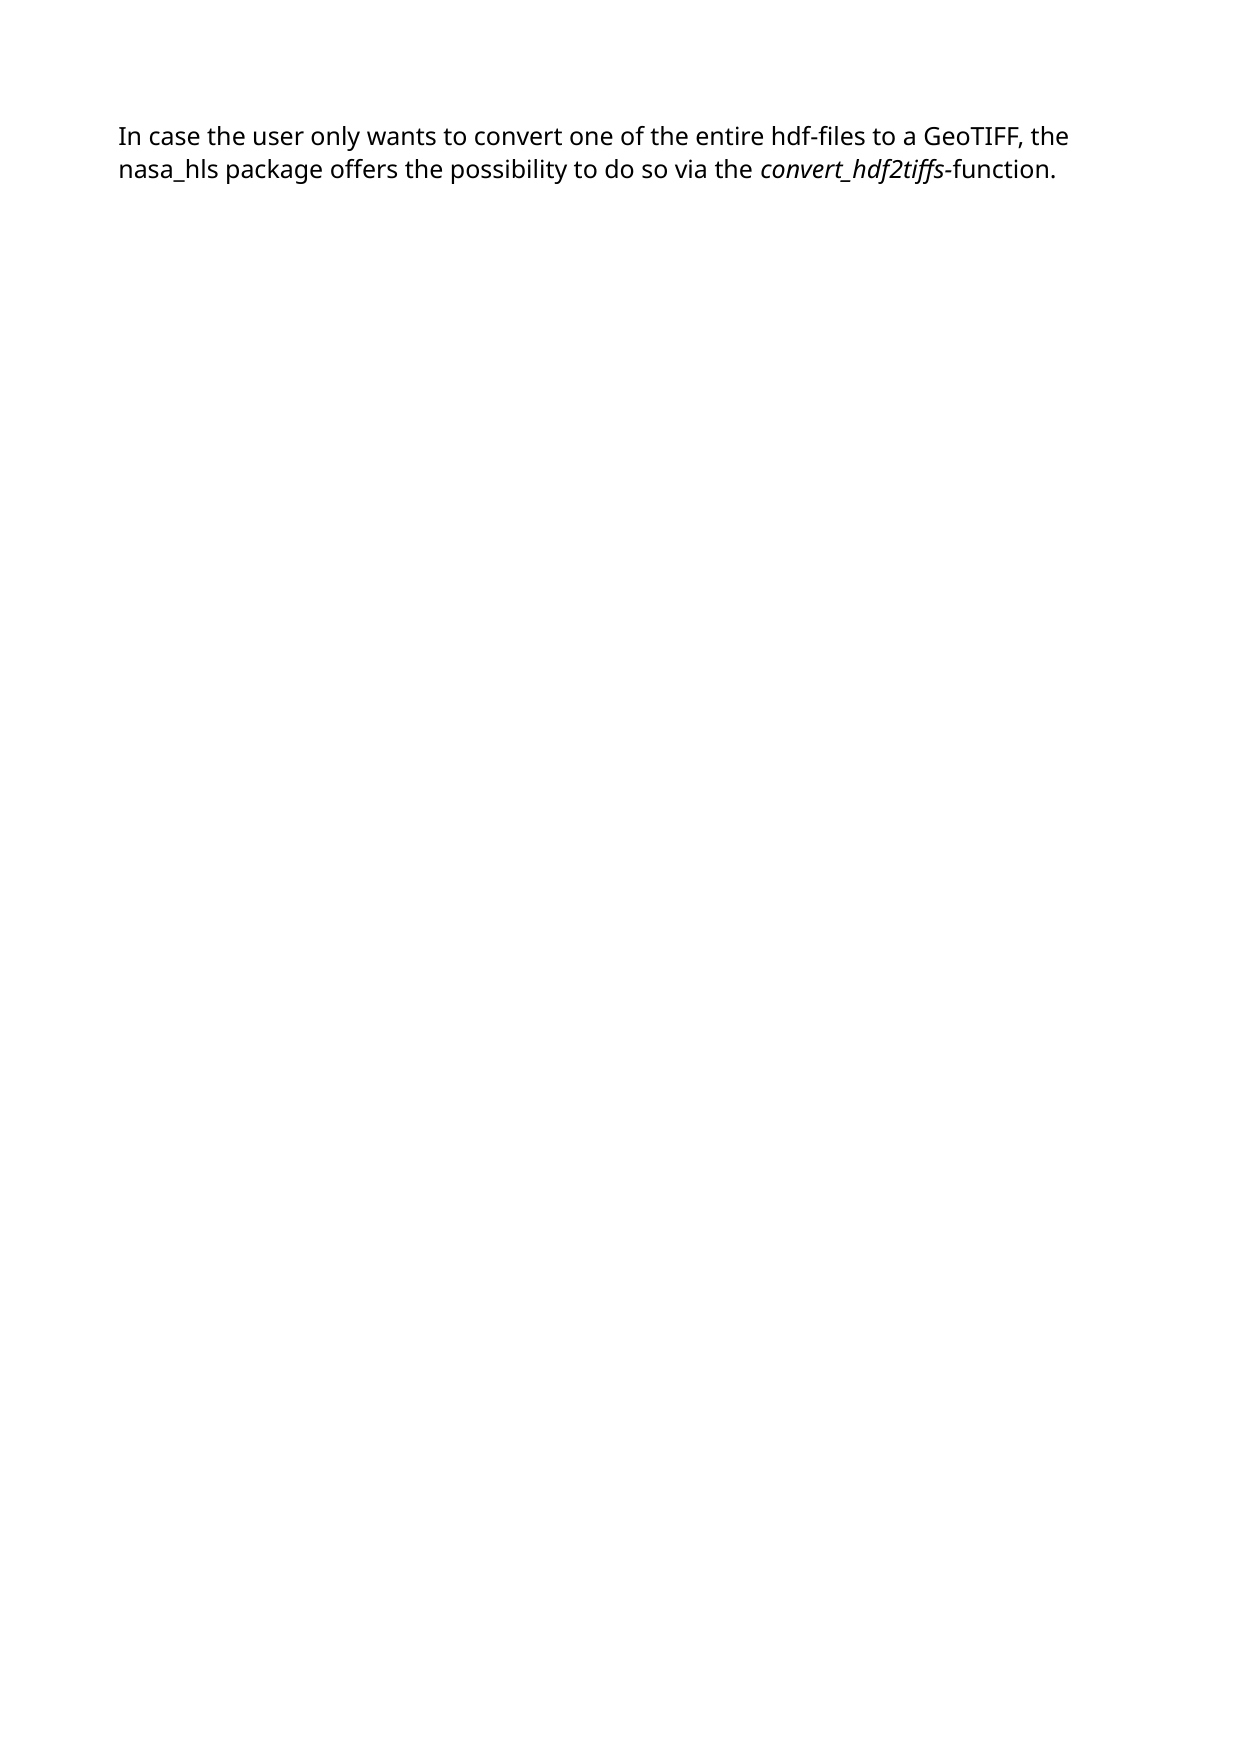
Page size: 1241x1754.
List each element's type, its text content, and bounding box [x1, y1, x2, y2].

text In case the user only wants to convert one of the entire hdf-files to a GeoTIFF, the nasa_hls package offers the possibility to do so via the convert_hdf2tiffs-function. [118, 118, 1122, 186]
